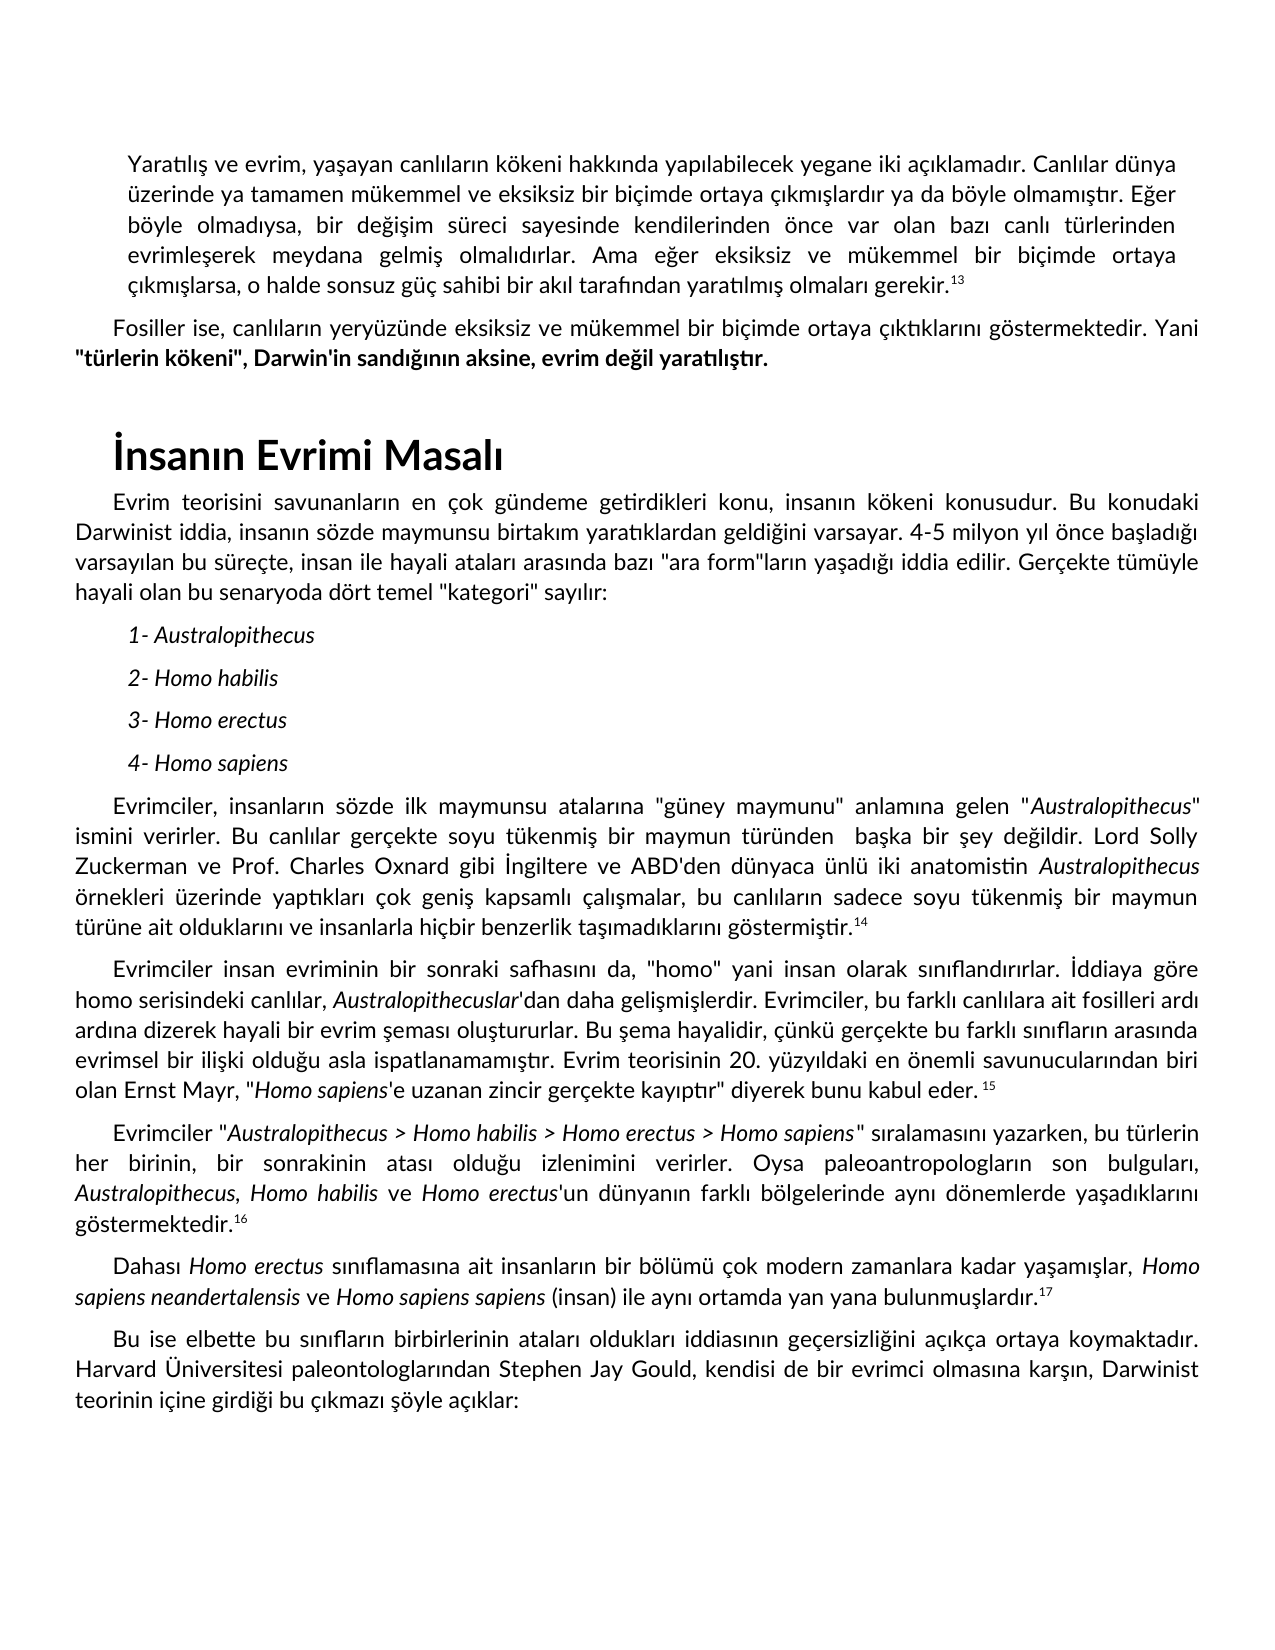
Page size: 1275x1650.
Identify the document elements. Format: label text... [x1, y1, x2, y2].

text Evrimciler "Australopithecus > Homo habilis > Homo erectus > Homo sapiens" sıralamasını yazarken, bu türlerin her birinin, bir sonrakinin atası olduğu izlenimini verirler. Oysa paleoantropologların son bulguları, Australopithecus, Homo habilis ve Homo erectus'un dünyanın farklı bölgelerinde aynı dönemlerde yaşadıklarını göstermektedir.16 [75, 1119, 1200, 1237]
text Evrimciler insan evriminin bir sonraki safhasını da, "homo" yani insan olarak sınıflandırırlar. İddiaya göre homo serisindeki canlılar, Australopithecuslar'dan daha gelişmişlerdir. Evrimciler, bu farklı canlılara ait fosilleri ardı ardına dizerek hayali bir evrim şeması oluştururlar. Bu şema hayalidir, çünkü gerçekte bu farklı sınıfların arasında evrimsel bir ilişki olduğu asla ispatlanamamıştır. Evrim teorisinin 20. yüzyıldaki en önemli savunucularından biri olan Ernst Mayr, "Homo sapiens'e uzanan zincir gerçekte kayıptır" diyerek bunu kabul eder. 15 [75, 955, 1200, 1103]
text Evrim teorisini savunanların en çok gündeme getirdikleri konu, insanın kökeni konusudur. Bu konudaki Darwinist iddia, insanın sözde maymunsu birtakım yaratıklardan geldiğini varsayar. 4-5 milyon yıl önce başladığı varsayılan bu süreçte, insan ile hayali ataları arasında bazı "ara form"ların yaşadığı iddia edilir. Gerçekte tümüyle hayali olan bu senaryoda dört temel "kategori" sayılır: [75, 487, 1200, 606]
text 2- Homo habilis [127, 663, 1177, 691]
text Evrimciler, insanların sözde ilk maymunsu atalarına "güney maymunu" anlamına gelen "Australopithecus" ismini verirler. Bu canlılar gerçekte soyu tükenmiş bir maymun türünden başka bir şey değildir. Lord Solly Zuckerman ve Prof. Charles Oxnard gibi İngiltere ve ABD'den dünyaca ünlü iki anatomistin Australopithecus örnekleri üzerinde yaptıkları çok geniş kapsamlı çalışmalar, bu canlıların sadece soyu tükenmiş bir maymun türüne ait olduklarını ve insanlarla hiçbir benzerlik taşımadıklarını göstermiştir.14 [75, 792, 1200, 940]
text Yaratılış ve evrim, yaşayan canlıların kökeni hakkında yapılabilecek yegane iki açıklamadır. Canlılar dünya üzerinde ya tamamen mükemmel ve eksiksiz bir biçimde ortaya çıkmışlardır ya da böyle olmamıştır. Eğer böyle olmadıysa, bir değişim süreci sayesinde kendilerinden önce var olan bazı canlı türlerinden evrimleşerek meydana gelmiş olmalıdırlar. Ama eğer eksiksiz ve mükemmel bir biçimde ortaya çıkmışlarsa, o halde sonsuz güç sahibi bir akıl tarafından yaratılmış olmaları gerekir.13 [127, 150, 1177, 298]
text Bu ise elbette bu sınıfların birbirlerinin ataları oldukları iddiasının geçersizliğini açıkça ortaya koymaktadır. Harvard Üniversitesi paleontologlarından Stephen Jay Gould, kendisi de bir evrimci olmasına karşın, Darwinist teorinin içine girdiği bu çıkmazı şöyle açıklar: [75, 1325, 1200, 1413]
subtitle İnsanın Evrimi Masalı [112, 429, 1200, 479]
text 1- Australopithecus [127, 621, 1177, 648]
text 3- Homo erectus [127, 706, 1177, 734]
text Dahası Homo erectus sınıflamasına ait insanların bir bölümü çok modern zamanlara kadar yaşamışlar, Homo sapiens neandertalensis ve Homo sapiens sapiens (insan) ile aynı ortamda yan yana bulunmuşlardır.17 [75, 1252, 1200, 1310]
text 4- Homo sapiens [127, 749, 1177, 776]
text Fosiller ise, canlıların yeryüzünde eksiksiz ve mükemmel bir biçimde ortaya çıktıklarını göstermektedir. Yani "türlerin kökeni", Darwin'in sandığının aksine, evrim değil yaratılıştır. [75, 313, 1200, 371]
